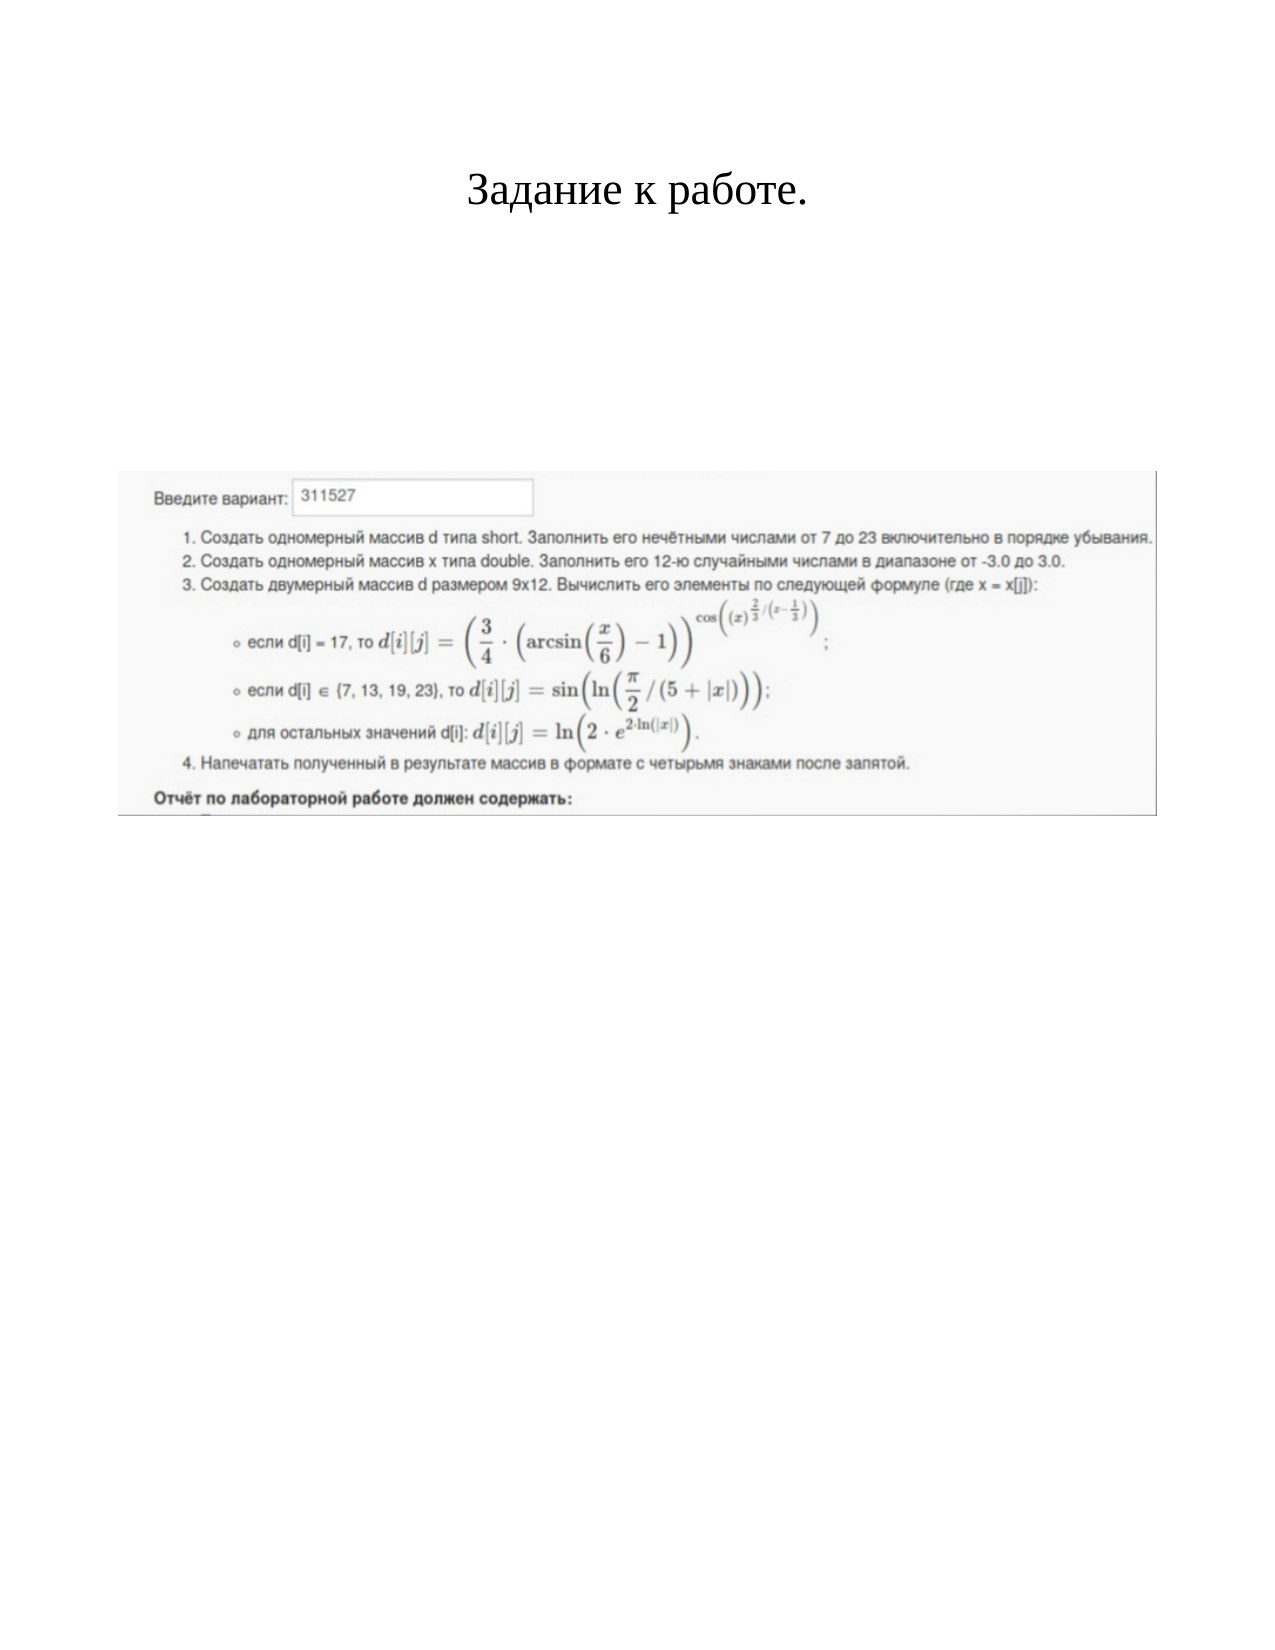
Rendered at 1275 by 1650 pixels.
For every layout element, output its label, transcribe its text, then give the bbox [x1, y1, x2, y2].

picture [118, 471, 1157, 816]
text Задание к работе. [118, 161, 1157, 214]
